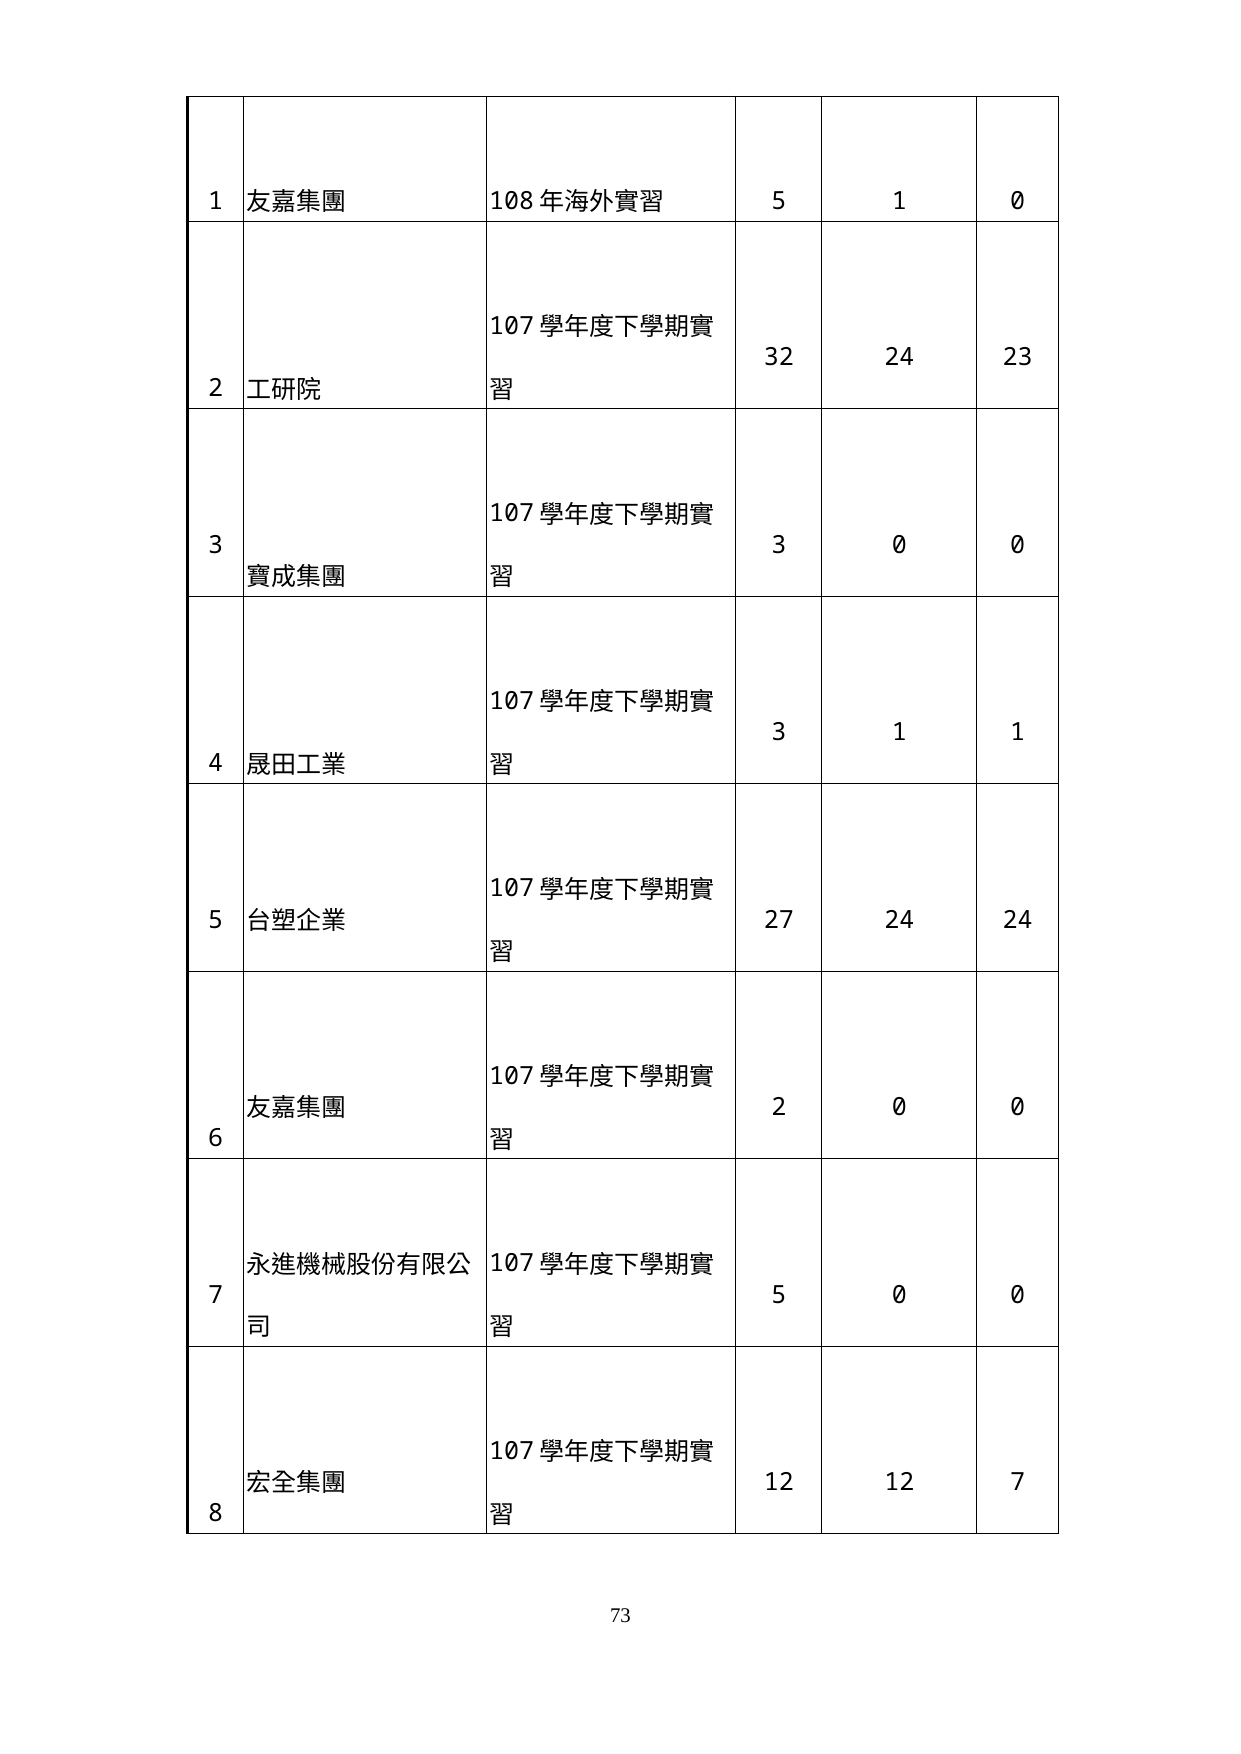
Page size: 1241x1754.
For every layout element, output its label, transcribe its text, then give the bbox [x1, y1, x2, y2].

table_cell 107學年度下學期實習 [487, 1159, 735, 1346]
table_cell 107學年度下學期實習 [487, 597, 735, 783]
table_cell 2 [736, 972, 821, 1158]
table_cell 24 [822, 784, 976, 971]
table_cell 2 [189, 222, 243, 408]
table_cell 8 [189, 1347, 243, 1533]
table_cell 1 [822, 597, 976, 783]
table_cell 0 [822, 409, 976, 596]
table_cell 6 [189, 972, 243, 1158]
table_cell 107學年度下學期實習 [487, 409, 735, 596]
table_cell 12 [736, 1347, 821, 1533]
table_cell 0 [977, 409, 1058, 596]
table_cell 3 [736, 597, 821, 783]
table_cell 1 [977, 597, 1058, 783]
table_cell 1 [189, 97, 243, 221]
table_cell 宏全集團 [244, 1347, 486, 1533]
table_cell 友嘉集團 [244, 97, 486, 221]
table_cell 24 [977, 784, 1058, 971]
table_cell 台塑企業 [244, 784, 486, 971]
table_cell 1 [822, 97, 976, 221]
table_cell 晟田工業 [244, 597, 486, 783]
table_cell 23 [977, 222, 1058, 408]
table_cell 永進機械股份有限公司 [244, 1159, 486, 1346]
table_cell 0 [822, 1159, 976, 1346]
table_cell 7 [189, 1159, 243, 1346]
table_cell 5 [189, 784, 243, 971]
table_cell 7 [977, 1347, 1058, 1533]
table_cell 12 [822, 1347, 976, 1533]
table_cell 友嘉集團 [244, 972, 486, 1158]
table_cell 32 [736, 222, 821, 408]
table_cell 4 [189, 597, 243, 783]
table_cell 3 [736, 409, 821, 596]
table_cell 24 [822, 222, 976, 408]
table_cell 107學年度下學期實習 [487, 222, 735, 408]
table_cell 27 [736, 784, 821, 971]
table_cell 107學年度下學期實習 [487, 784, 735, 971]
table_cell 107學年度下學期實習 [487, 972, 735, 1158]
table_cell 5 [736, 1159, 821, 1346]
table_cell 108年海外實習 [487, 97, 735, 221]
table_cell 0 [822, 972, 976, 1158]
table_cell 寶成集團 [244, 409, 486, 596]
table_cell 3 [189, 409, 243, 596]
table_cell 0 [977, 972, 1058, 1158]
table_cell 107學年度下學期實習 [487, 1347, 735, 1533]
table_cell 0 [977, 97, 1058, 221]
table_cell 工研院 [244, 222, 486, 408]
table_cell 0 [977, 1159, 1058, 1346]
table_cell 5 [736, 97, 821, 221]
